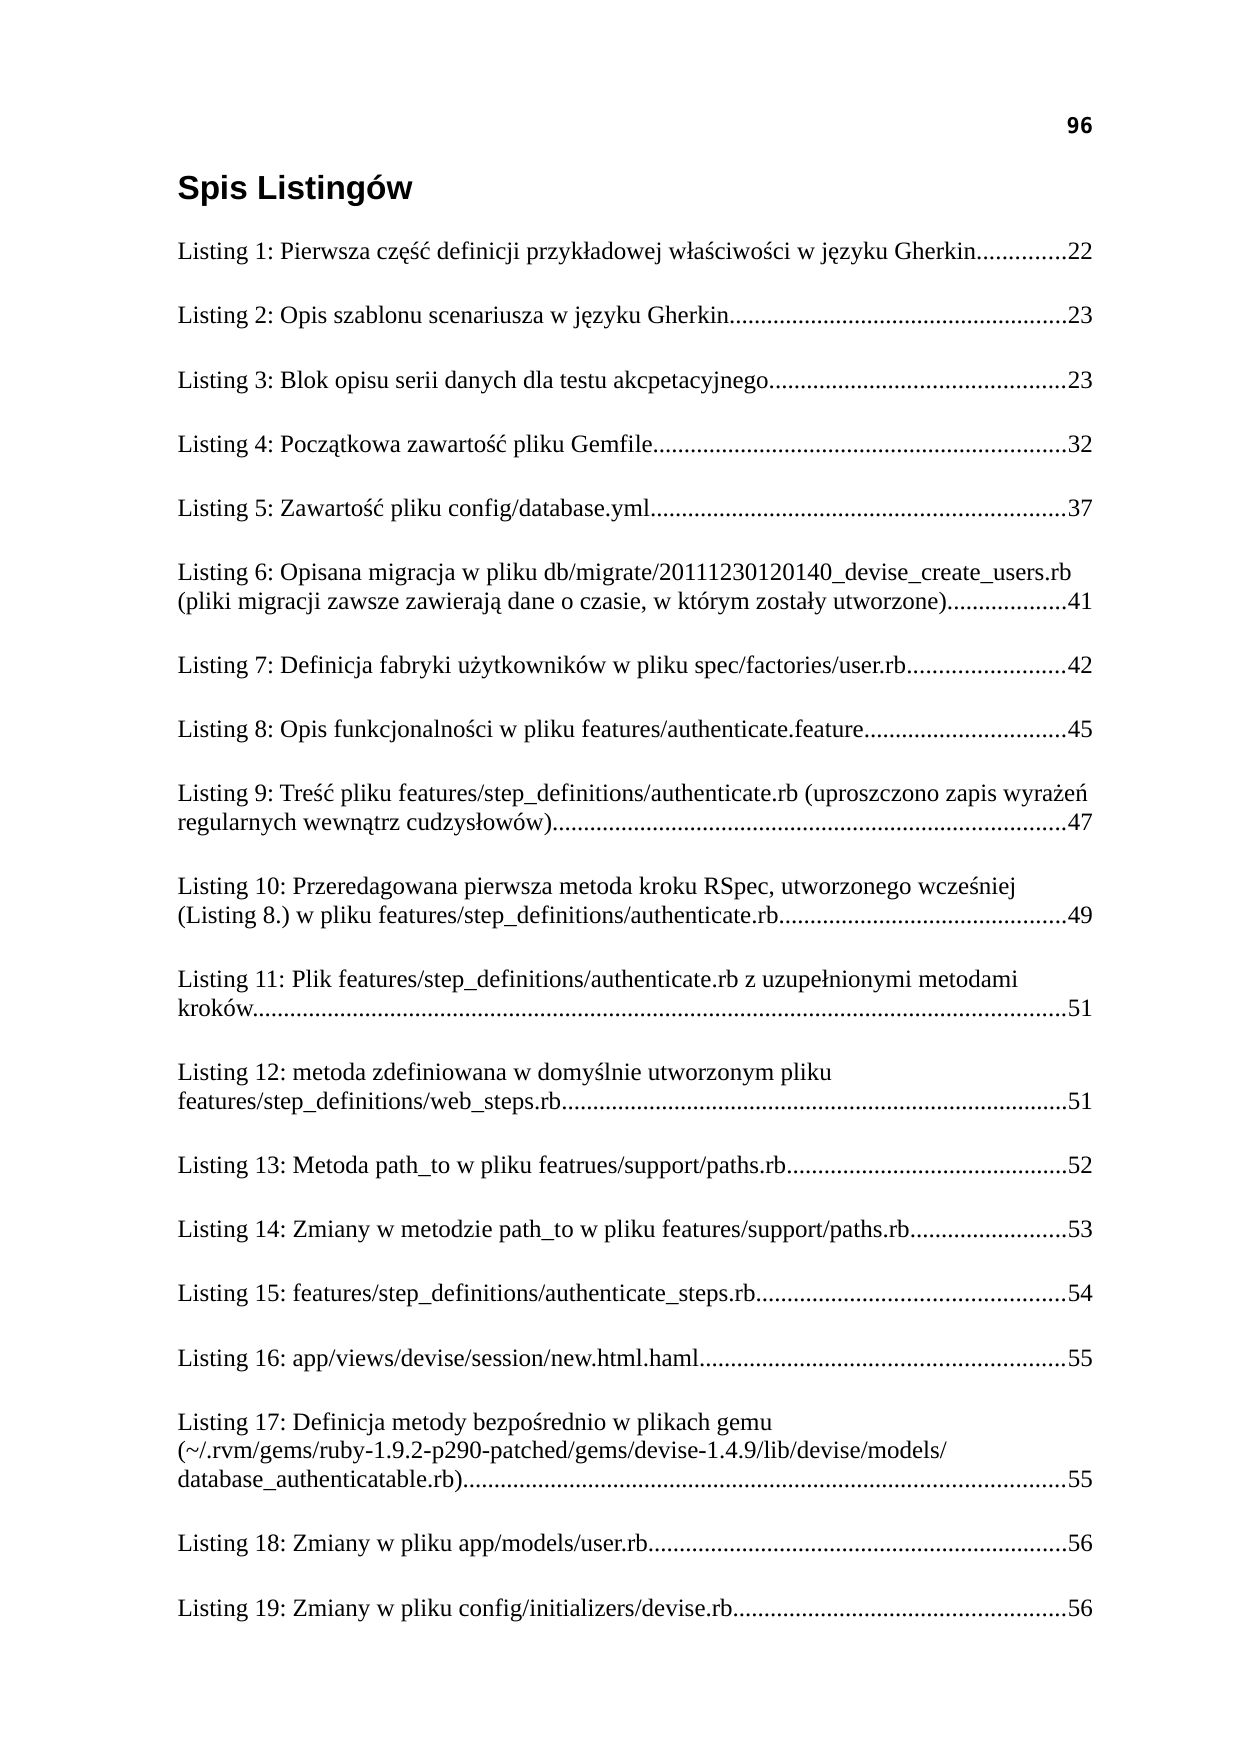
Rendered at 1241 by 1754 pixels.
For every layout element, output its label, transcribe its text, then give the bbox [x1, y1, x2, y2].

text Listing 12: metoda zdefiniowana w domyślnie utworzonym pliku features/step_definitions/web_steps.rb 51 [177, 1057, 1093, 1115]
text Listing 3: Blok opisu serii danych dla testu akcpetacyjnego. 23 [177, 365, 1093, 393]
text Listing 13: Metoda path_to w pliku featrues/support/paths.rb 52 [177, 1150, 1093, 1179]
text Listing 17: Definicja metody bezpośrednio w plikach gemu (~/.rvm/gems/ruby-1.9.2-p290-patched/gems/devise-1.4.9/lib/devise/models/database_authenticatable.rb) 55 [177, 1407, 1093, 1493]
text Listing 14: Zmiany w metodzie path_to w pliku features/support/paths.rb 53 [177, 1214, 1093, 1243]
text Listing 5: Zawartość pliku config/database.yml 37 [177, 493, 1093, 522]
text Listing 9: Treść pliku features/step_definitions/authenticate.rb (uproszczono zapis wyrażeń regularnych wewnątrz cudzysłowów) 47 [177, 778, 1093, 836]
subtitle Spis Listingów [177, 168, 1093, 206]
text Listing 6: Opisana migracja w pliku db/migrate/20111230120140_devise_create_users.rb (pliki migracji zawsze zawierają dane o czasie, w którym zostały utworzone). 41 [177, 557, 1093, 615]
text Listing 10: Przeredagowana pierwsza metoda kroku RSpec, utworzonego wcześniej (Listing 8.) w pliku features/step_definitions/authenticate.rb 49 [177, 871, 1093, 929]
text Listing 8: Opis funkcjonalności w pliku features/authenticate.feature 45 [177, 714, 1093, 743]
text Listing 19: Zmiany w pliku config/initializers/devise.rb 56 [177, 1593, 1093, 1621]
text Listing 15: features/step_definitions/authenticate_steps.rb 54 [177, 1278, 1093, 1307]
text Listing 7: Definicja fabryki użytkowników w pliku spec/factories/user.rb 42 [177, 650, 1093, 679]
text Listing 18: Zmiany w pliku app/models/user.rb 56 [177, 1528, 1093, 1557]
text Listing 11: Plik features/step_definitions/authenticate.rb z uzupełnionymi metodami kroków. 51 [177, 964, 1093, 1022]
text Listing 1: Pierwsza część definicji przykładowej właściwości w języku Gherkin. 22 [177, 236, 1093, 265]
text Listing 4: Początkowa zawartość pliku Gemfile 32 [177, 429, 1093, 458]
text Listing 2: Opis szablonu scenariusza w języku Gherkin. 23 [177, 301, 1093, 329]
text Listing 16: app/views/devise/session/new.html.haml 55 [177, 1343, 1093, 1371]
